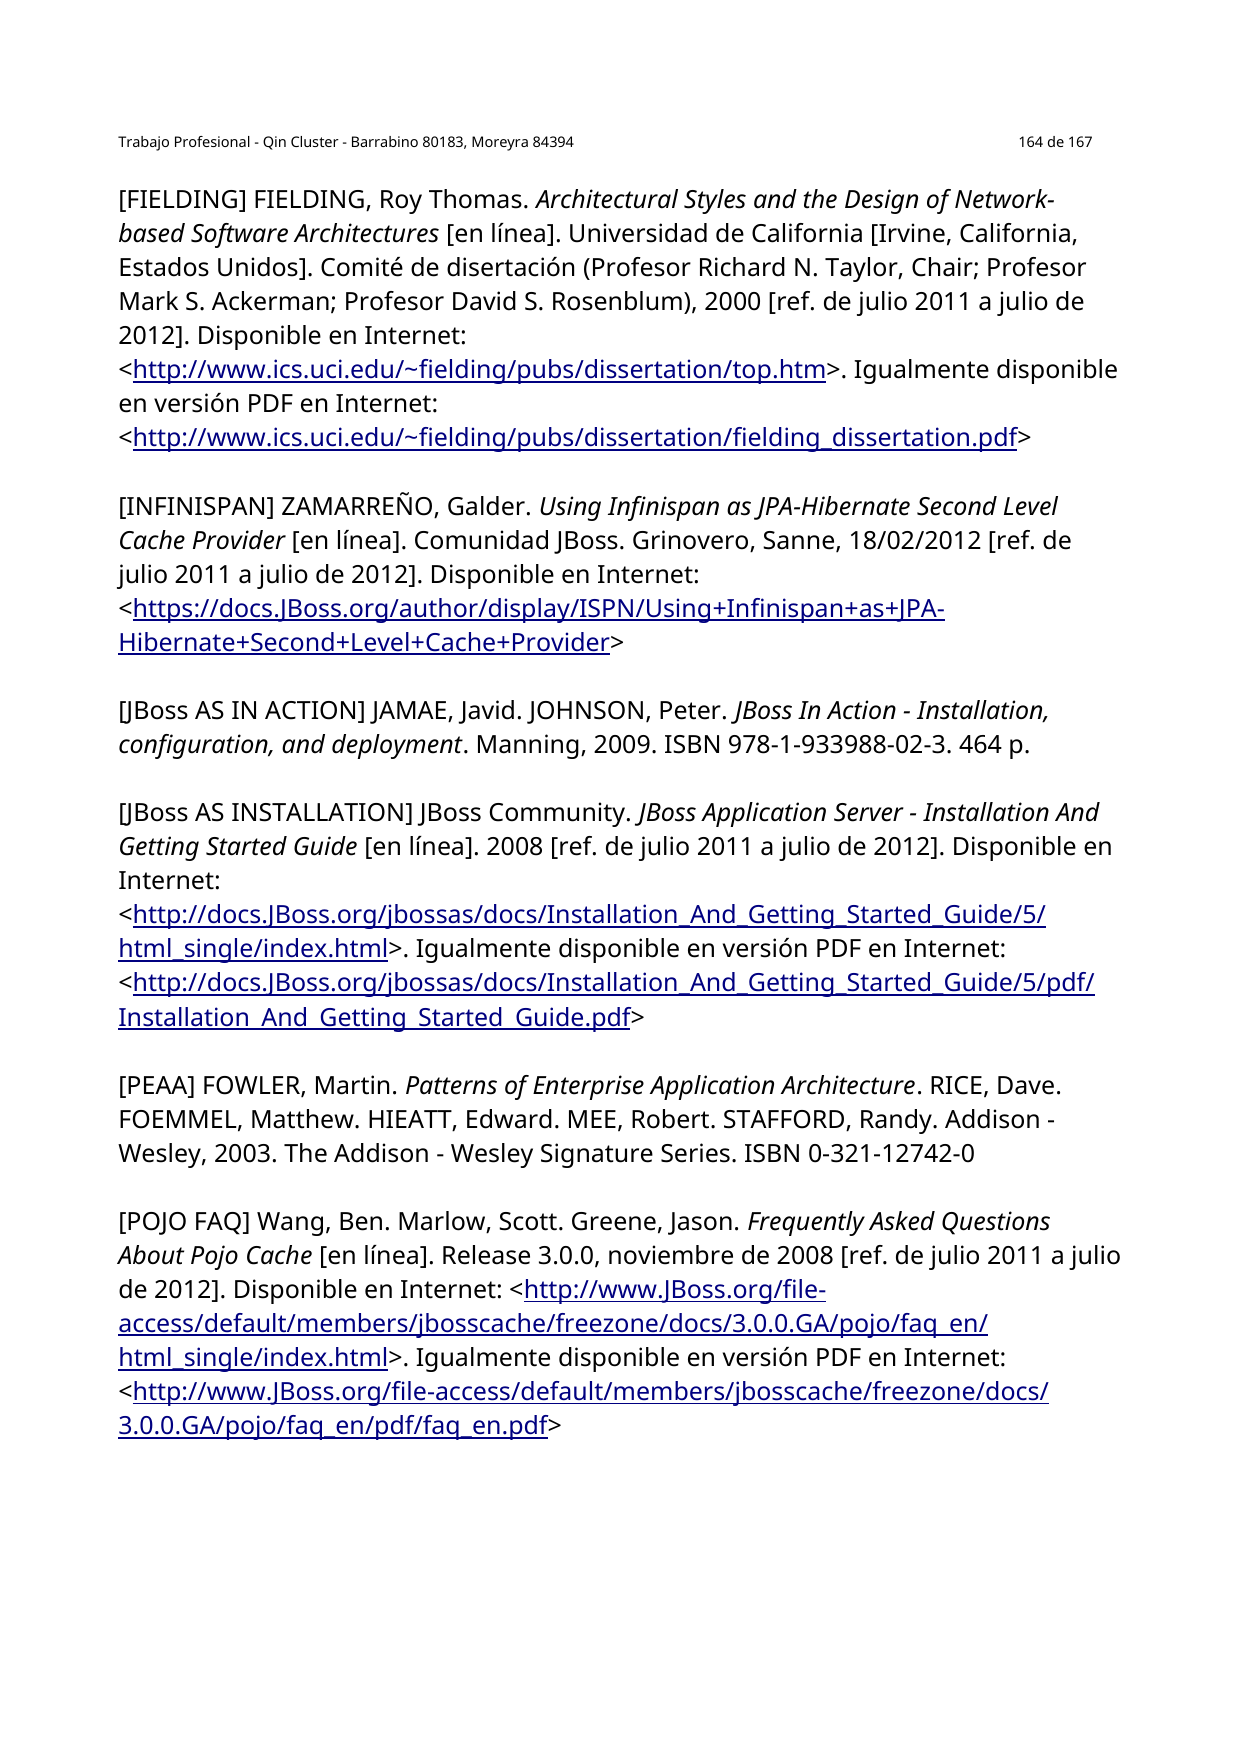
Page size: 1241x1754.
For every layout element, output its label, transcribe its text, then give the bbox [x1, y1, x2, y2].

text [JBoss AS INSTALLATION] JBoss Community. JBoss Application Server - Installation And Getting Started Guide [en línea]. 2008 [ref. de julio 2011 a julio de 2012]. Disponible en Internet: <http://docs.JBoss.org/jbossas/docs/Installation_And_Getting_Started_Guide/5/html_single/index.html>. Igualmente disponible en versión PDF en Internet: <http://docs.JBoss.org/jbossas/docs/Installation_And_Getting_Started_Guide/5/pdf/Installation_And_Getting_Started_Guide.pdf> [118, 795, 1122, 1033]
text [INFINISPAN] ZAMARREÑO, Galder. Using Infinispan as JPA-Hibernate Second Level Cache Provider [en línea]. Comunidad JBoss. Grinovero, Sanne, 18/02/2012 [ref. de julio 2011 a julio de 2012]. Disponible en Internet: <https://docs.JBoss.org/author/display/ISPN/Using+Infinispan+as+JPA-Hibernate+Second+Level+Cache+Provider> [118, 488, 1122, 658]
text [JBoss AS IN ACTION] JAMAE, Javid. JOHNSON, Peter. JBoss In Action - Installation, configuration, and deployment. Manning, 2009. ISBN 978-1-933988-02-3. 464 p. [118, 693, 1122, 761]
text [POJO FAQ] Wang, Ben. Marlow, Scott. Greene, Jason. Frequently Asked Questions About Pojo Cache [en línea]. Release 3.0.0, noviembre de 2008 [ref. de julio 2011 a julio de 2012]. Disponible en Internet: <http://www.JBoss.org/file-access/default/members/jbosscache/freezone/docs/3.0.0.GA/pojo/faq_en/html_single/index.html>. Igualmente disponible en versión PDF en Internet: <http://www.JBoss.org/file-access/default/members/jbosscache/freezone/docs/3.0.0.GA/pojo/faq_en/pdf/faq_en.pdf> [118, 1203, 1122, 1442]
text [FIELDING] FIELDING, Roy Thomas. Architectural Styles and the Design of Network-based Software Architectures [en línea]. Universidad de California [Irvine, California, Estados Unidos]. Comité de disertación (Profesor Richard N. Taylor, Chair; Profesor Mark S. Ackerman; Profesor David S. Rosenblum), 2000 [ref. de julio 2011 a julio de 2012]. Disponible en Internet: <http://www.ics.uci.edu/~fielding/pubs/dissertation/top.htm>. Igualmente disponible en versión PDF en Internet: <http://www.ics.uci.edu/~fielding/pubs/dissertation/fielding_dissertation.pdf> [118, 182, 1122, 454]
text [PEAA] FOWLER, Martin. Patterns of Enterprise Application Architecture. RICE, Dave. FOEMMEL, Matthew. HIEATT, Edward. MEE, Robert. STAFFORD, Randy. Addison - Wesley, 2003. The Addison - Wesley Signature Series. ISBN 0-321-12742-0 [118, 1067, 1122, 1169]
